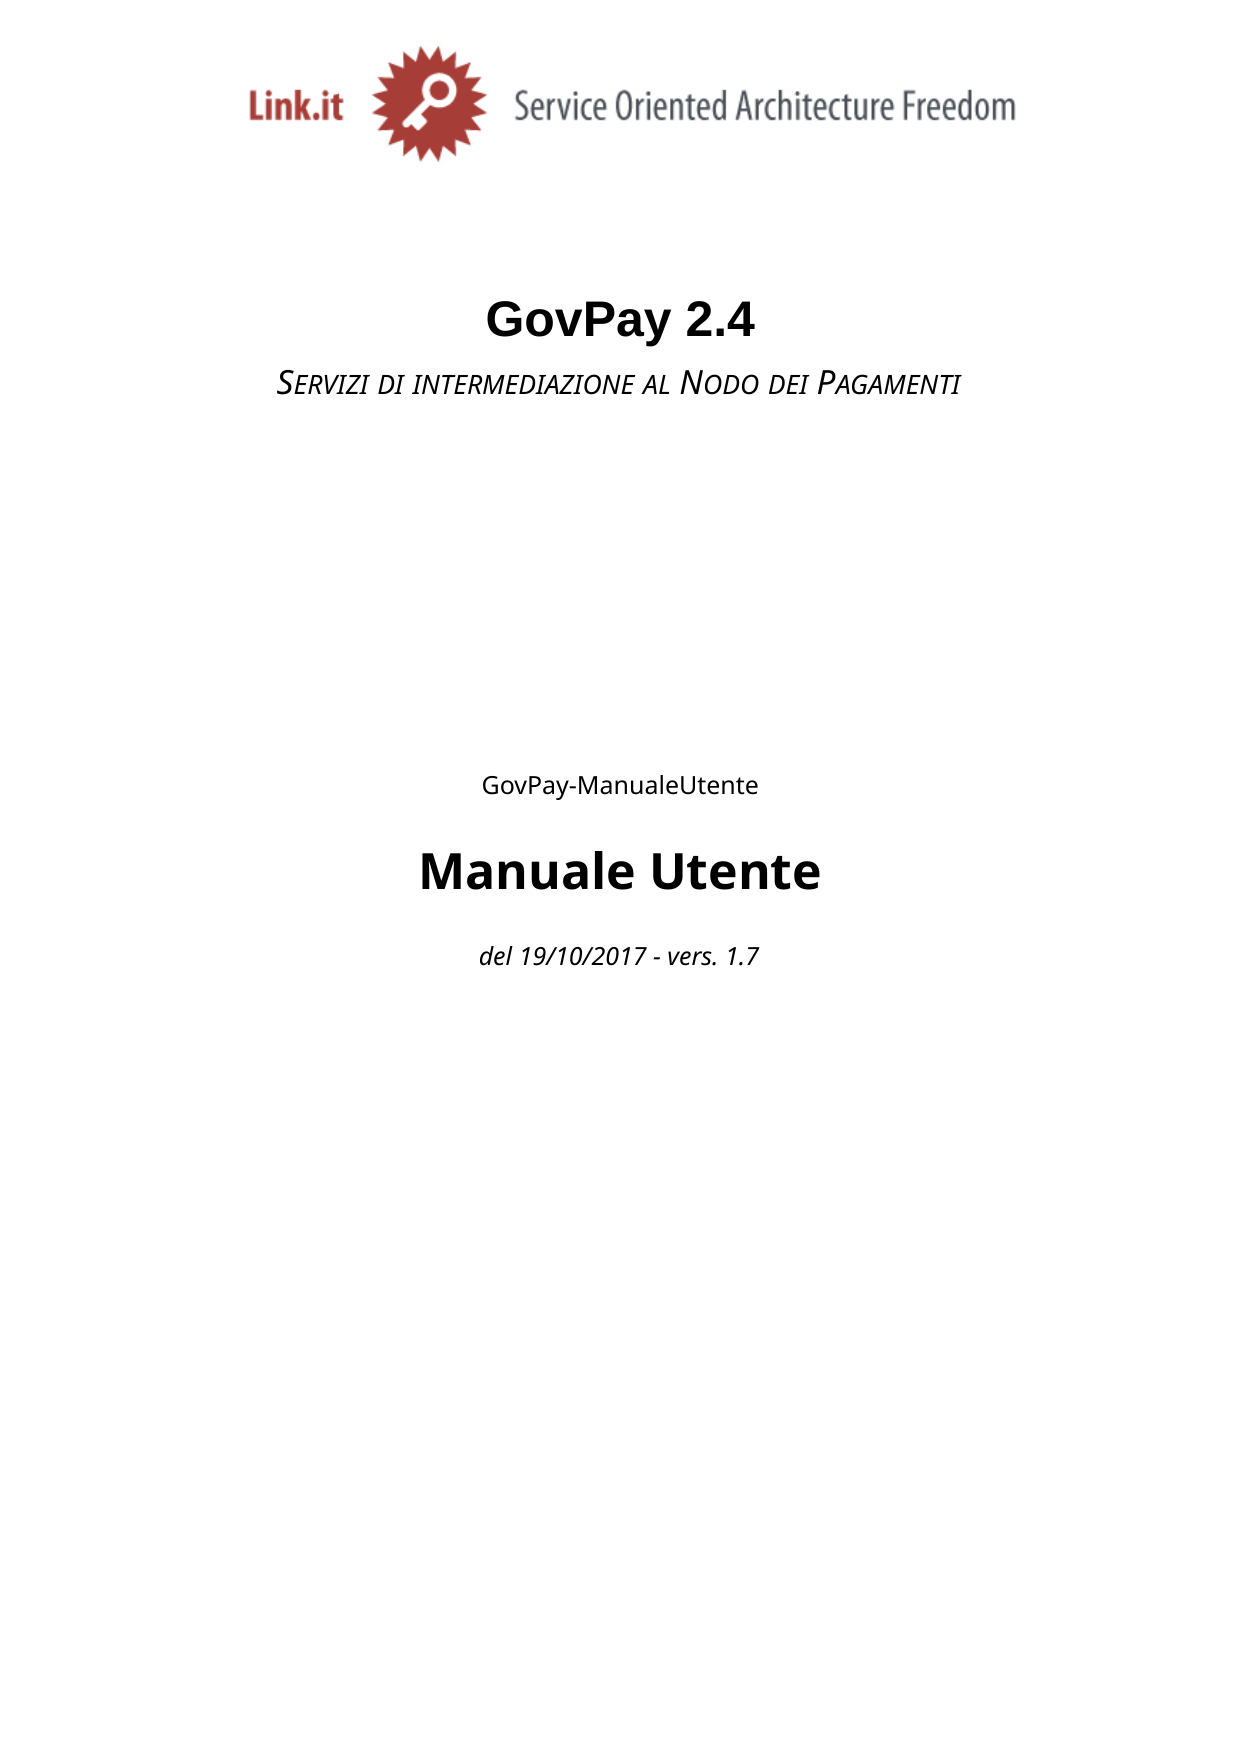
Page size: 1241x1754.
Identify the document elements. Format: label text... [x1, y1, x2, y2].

text GovPay-ManualeUtente [118, 768, 1122, 802]
subtitle GovPay 2.4 [118, 289, 1122, 347]
text Servizi di intermediazione al Nodo dei Pagamenti [118, 359, 1122, 404]
picture [118, 37, 1123, 172]
text Manuale Utente [118, 836, 1122, 904]
text del 19/10/2017 - vers. 1.7 [118, 938, 1122, 972]
